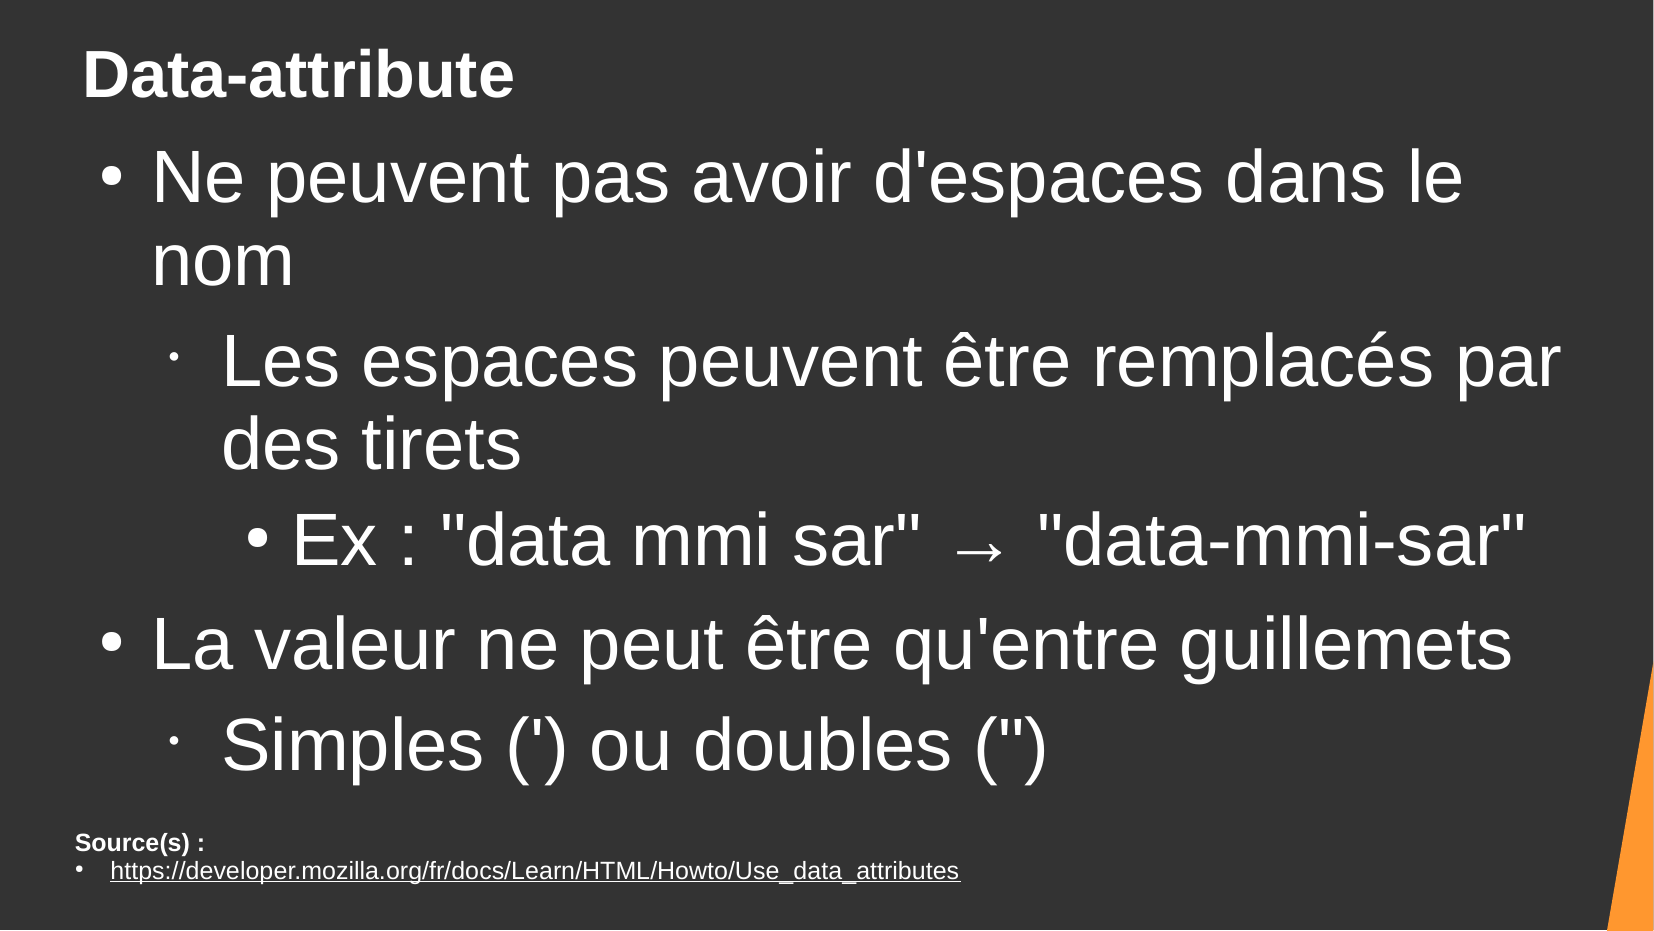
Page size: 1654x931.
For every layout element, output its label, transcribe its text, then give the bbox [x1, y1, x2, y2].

text_box Source(s) : https://developer.mozilla.org/fr/docs/Learn/HTML/Howto/Use_data_attributes [60, 820, 1583, 920]
title Data-attribute [82, 37, 1571, 114]
text_box [1606, 658, 1654, 931]
list Ne peuvent pas avoir d'espaces dans le nom Les espaces peuvent être remplacés par des tirets Ex : "data mmi sar" → "data-mmi-sar" La valeur ne peut être qu'entre guillemets Simples (') ou doubles (") [80, 135, 1620, 792]
